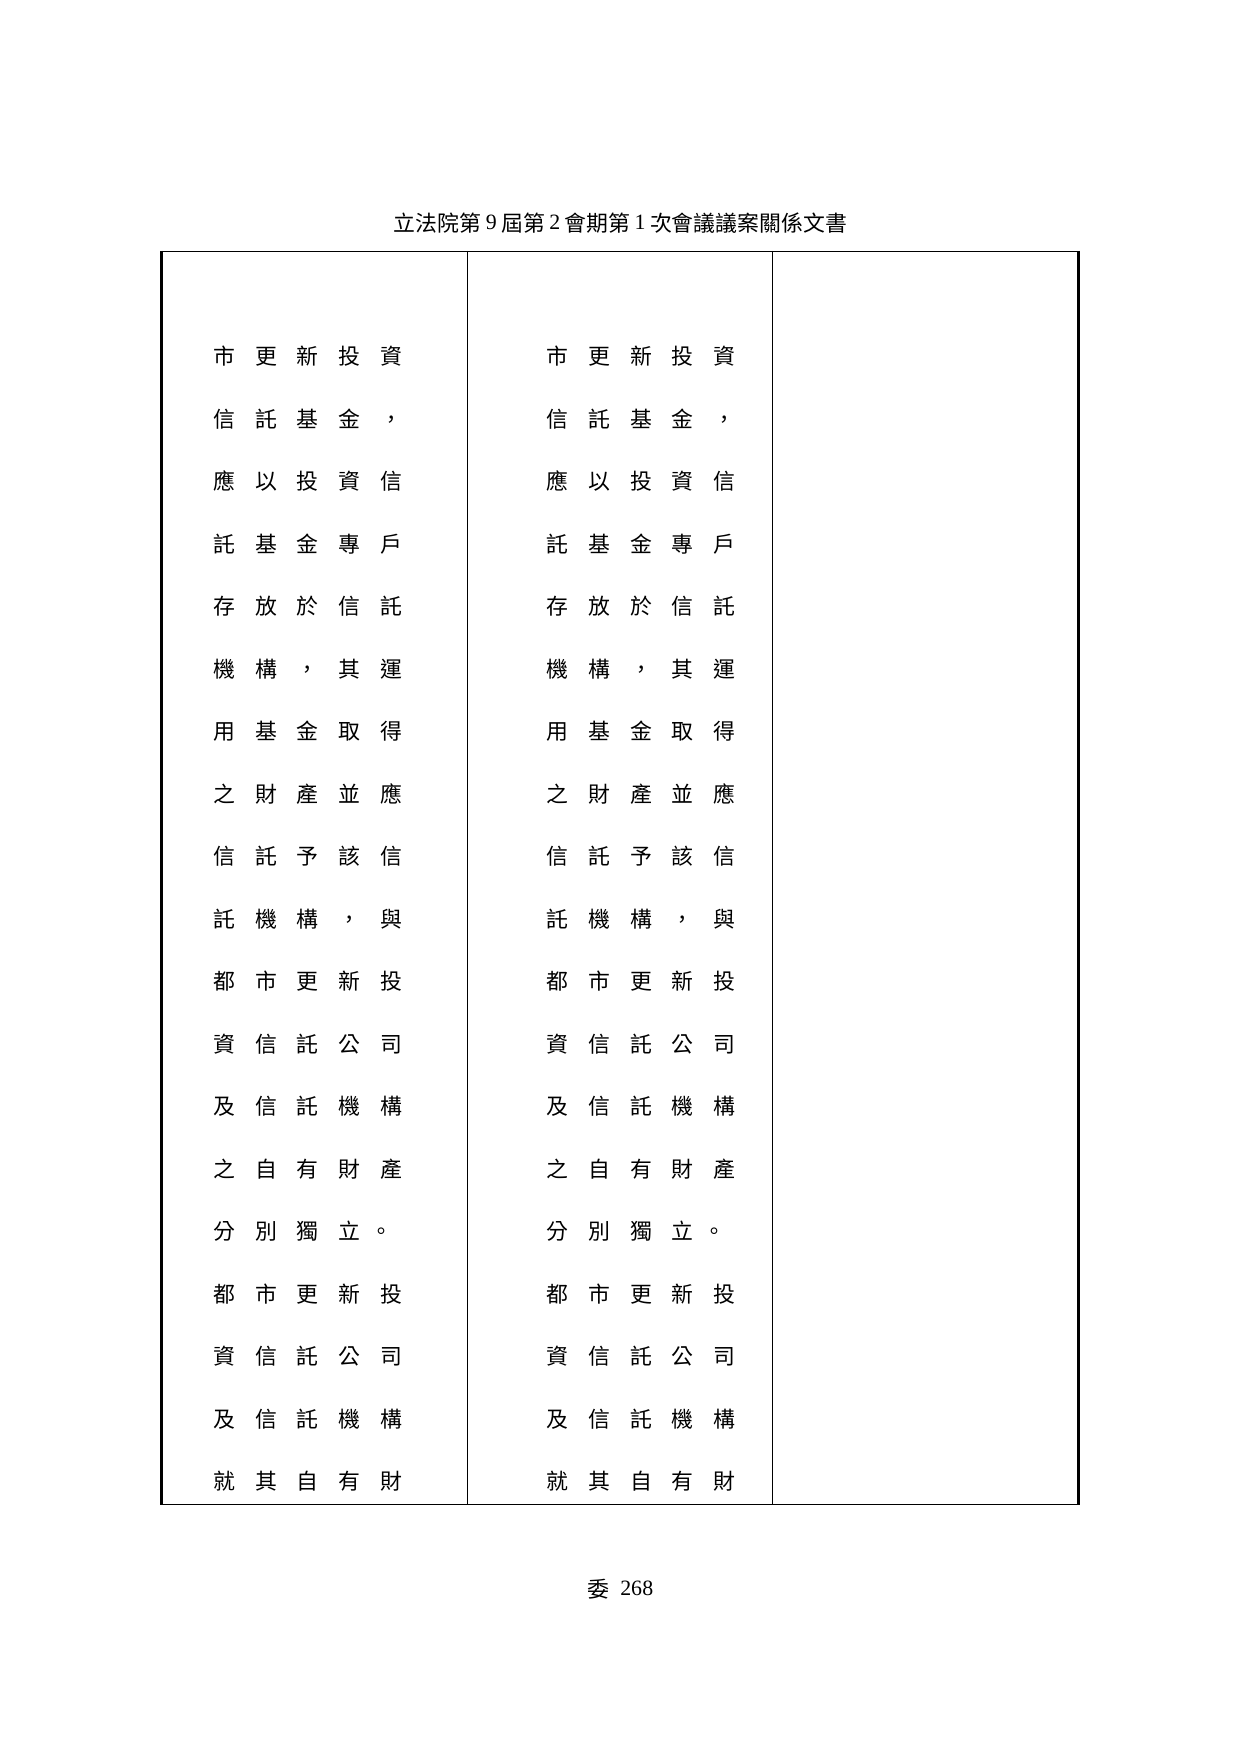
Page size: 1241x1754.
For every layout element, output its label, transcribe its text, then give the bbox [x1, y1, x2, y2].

table_cell [773, 252, 1077, 1504]
table_cell 市更新投資信託基金，應以投資信託基金專戶存放於信託機構，其運用基金取得之財產並應信託予該信託機構，與都市更新投資信託公司及信託機構之自有財產分別獨立。都市更新投資信託公司及信託機構就其自有財 [163, 252, 467, 1504]
table_cell 市更新投資信託基金，應以投資信託基金專戶存放於信託機構，其運用基金取得之財產並應信託予該信託機構，與都市更新投資信託公司及信託機構之自有財產分別獨立。都市更新投資信託公司及信託機構就其自有財 [468, 252, 772, 1504]
